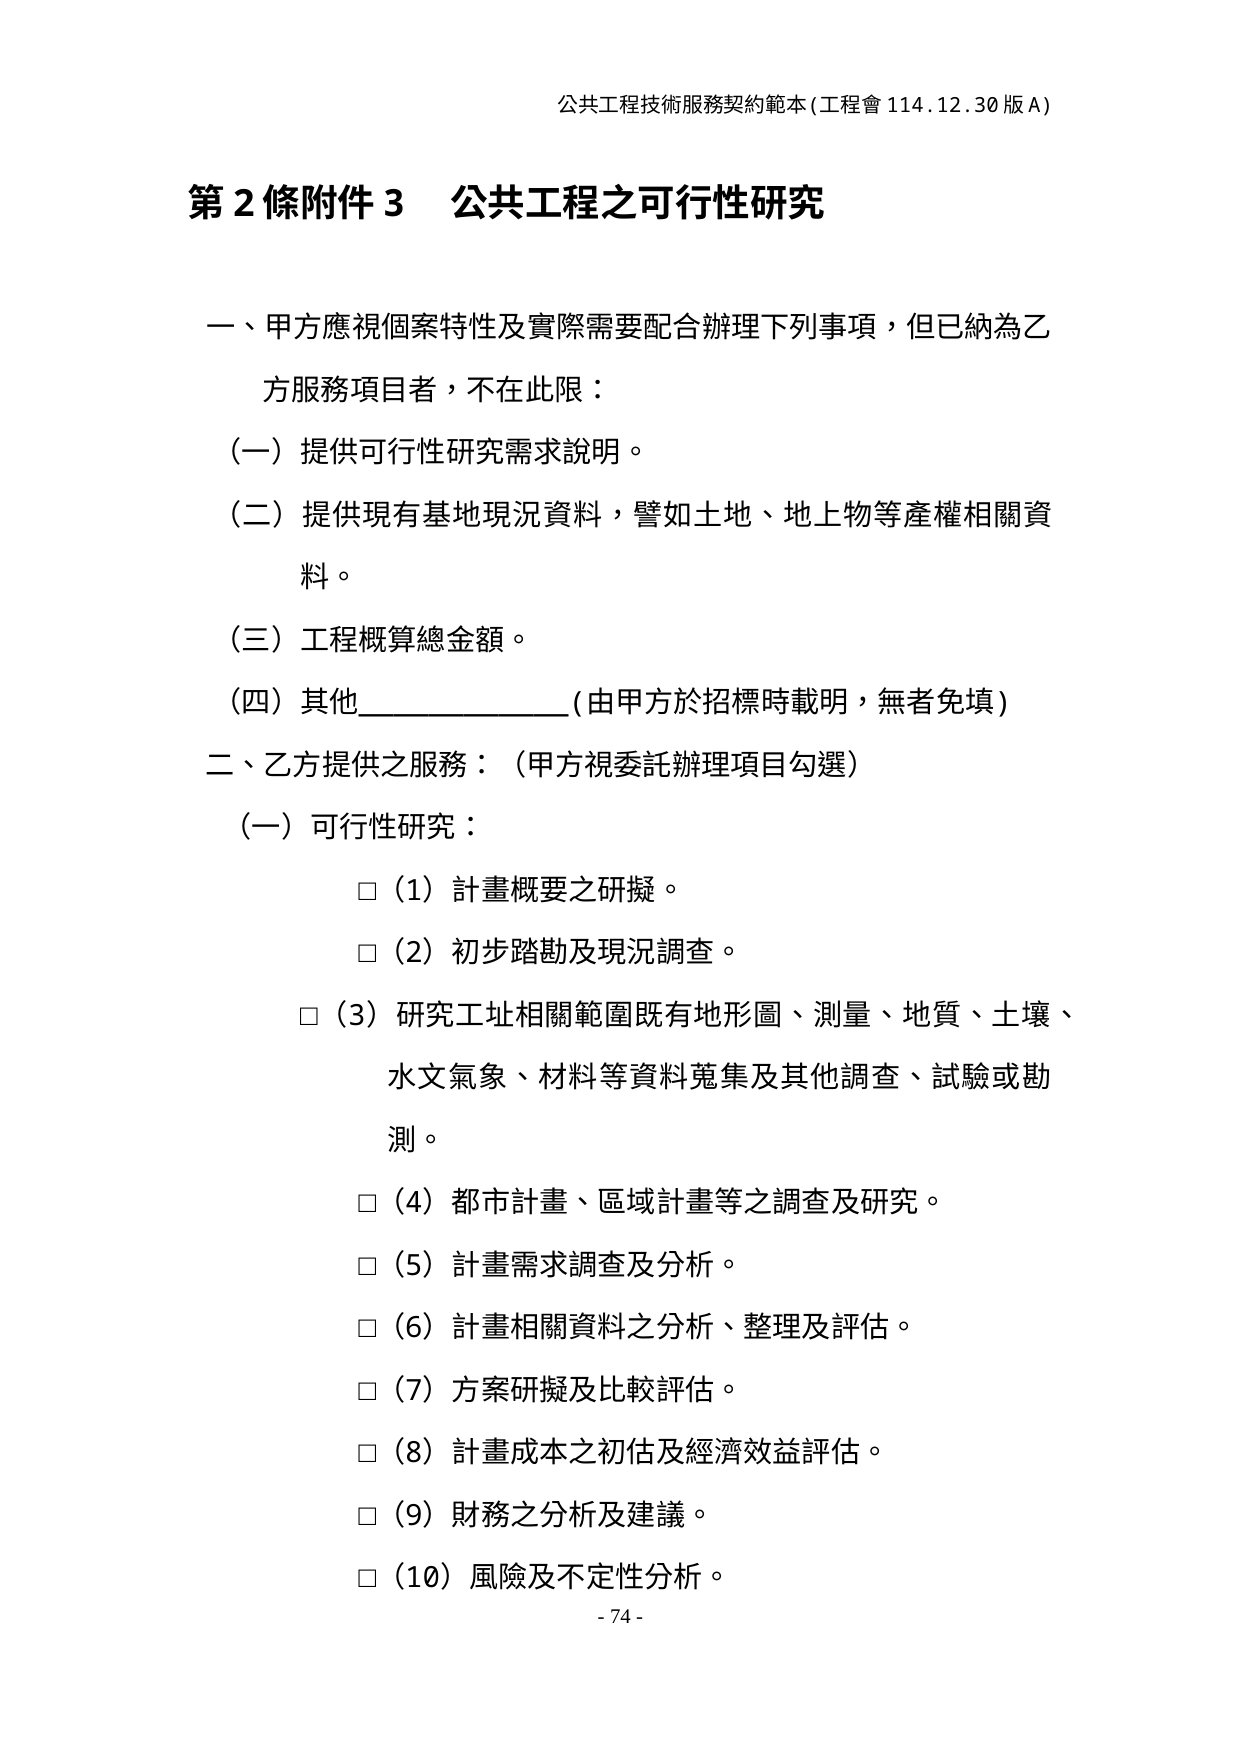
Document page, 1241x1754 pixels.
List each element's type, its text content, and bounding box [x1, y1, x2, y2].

text □（2）初步踏勘及現況調查。 [358, 908, 1053, 971]
text □（6）計畫相關資料之分析、整理及評估。 [358, 1283, 1053, 1346]
text □（5）計畫需求調查及分析。 [358, 1221, 1053, 1283]
text □（1）計畫概要之研擬。 [358, 846, 1053, 908]
text 一、甲方應視個案特性及實際需要配合辦理下列事項，但已納為乙方服務項目者，不在此限： [206, 283, 1053, 408]
text □（8）計畫成本之初估及經濟效益評估。 [358, 1408, 1053, 1471]
text □（4）都市計畫、區域計畫等之調查及研究。 [358, 1158, 1053, 1221]
text （四）其他____________(由甲方於招標時載明，無者免填) [212, 658, 1053, 721]
text （一）可行性研究： [187, 783, 1053, 846]
text （三）工程概算總金額。 [212, 596, 1053, 658]
text （二）提供現有基地現況資料，譬如土地、地上物等產權相關資料。 [212, 471, 1053, 596]
text □（3）研究工址相關範圍既有地形圖、測量、地質、土壤、水文氣象、材料等資料蒐集及其他調查、試驗或勘測。 [300, 971, 1053, 1158]
text □（10）風險及不定性分析。 [358, 1533, 1053, 1596]
text 第2條附件3 公共工程之可行性研究 [187, 158, 1053, 221]
text □（7）方案研擬及比較評估。 [358, 1346, 1053, 1408]
text □（9）財務之分析及建議。 [358, 1471, 1053, 1533]
text （一）提供可行性研究需求說明。 [212, 408, 1053, 471]
text 二、乙方提供之服務：（甲方視委託辦理項目勾選） [205, 721, 1053, 783]
